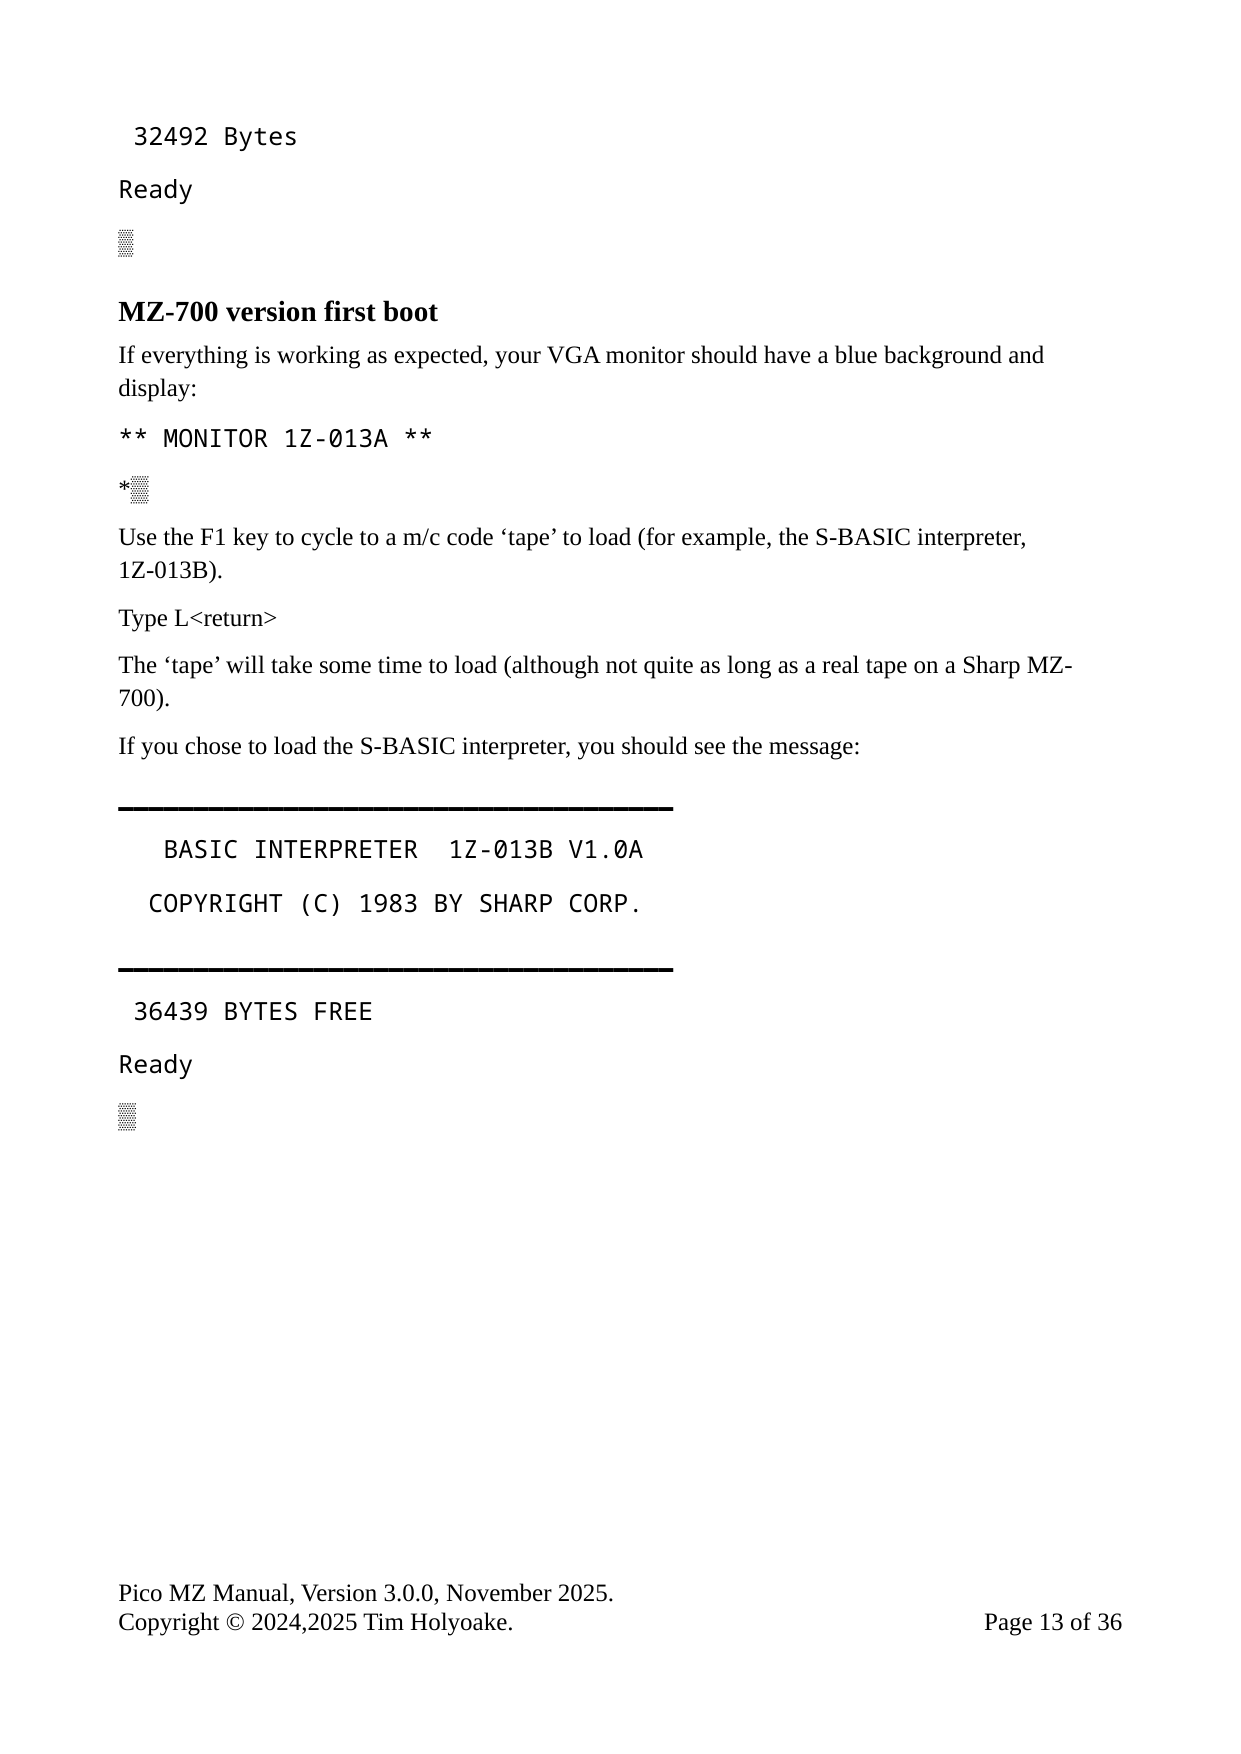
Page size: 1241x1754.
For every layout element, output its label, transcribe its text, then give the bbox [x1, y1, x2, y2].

subtitle MZ-700 version first boot [118, 294, 1122, 327]
text ▒ [118, 1101, 1122, 1130]
text COPYRIGHT (C) 1983 BY SHARP CORP. [118, 886, 1122, 920]
text Type L<return> [118, 603, 1122, 631]
text ▁▁▁▁▁▁▁▁▁▁▁▁▁▁▁▁▁▁▁▁▁▁▁▁▁▁▁▁▁▁▁▁▁▁▁▁▁ [118, 778, 1122, 812]
text The ‘tape’ will take some time to load (although not quite as long as a real tape on a Sharp MZ-700). [118, 650, 1122, 712]
text Ready [118, 1047, 1122, 1081]
text ▁▁▁▁▁▁▁▁▁▁▁▁▁▁▁▁▁▁▁▁▁▁▁▁▁▁▁▁▁▁▁▁▁▁▁▁▁ [118, 940, 1122, 974]
text Ready [118, 172, 1122, 206]
text 32492 Bytes [118, 118, 1122, 152]
text *▒ [118, 474, 1122, 503]
text ** MONITOR 1Z-013A ** [118, 421, 1122, 455]
text ▒ [118, 226, 1122, 260]
text 36439 BYTES FREE [118, 993, 1122, 1027]
text Use the F1 key to cycle to a m/c code ‘tape’ to load (for example, the S-BASIC interpreter, 1Z-013B). [118, 522, 1122, 584]
text BASIC INTERPRETER 1Z-013B V1.0A [118, 832, 1122, 866]
text If everything is working as expected, your VGA monitor should have a blue background and display: [118, 340, 1122, 402]
text If you chose to load the S-BASIC interpreter, you should see the message: [118, 731, 1122, 759]
